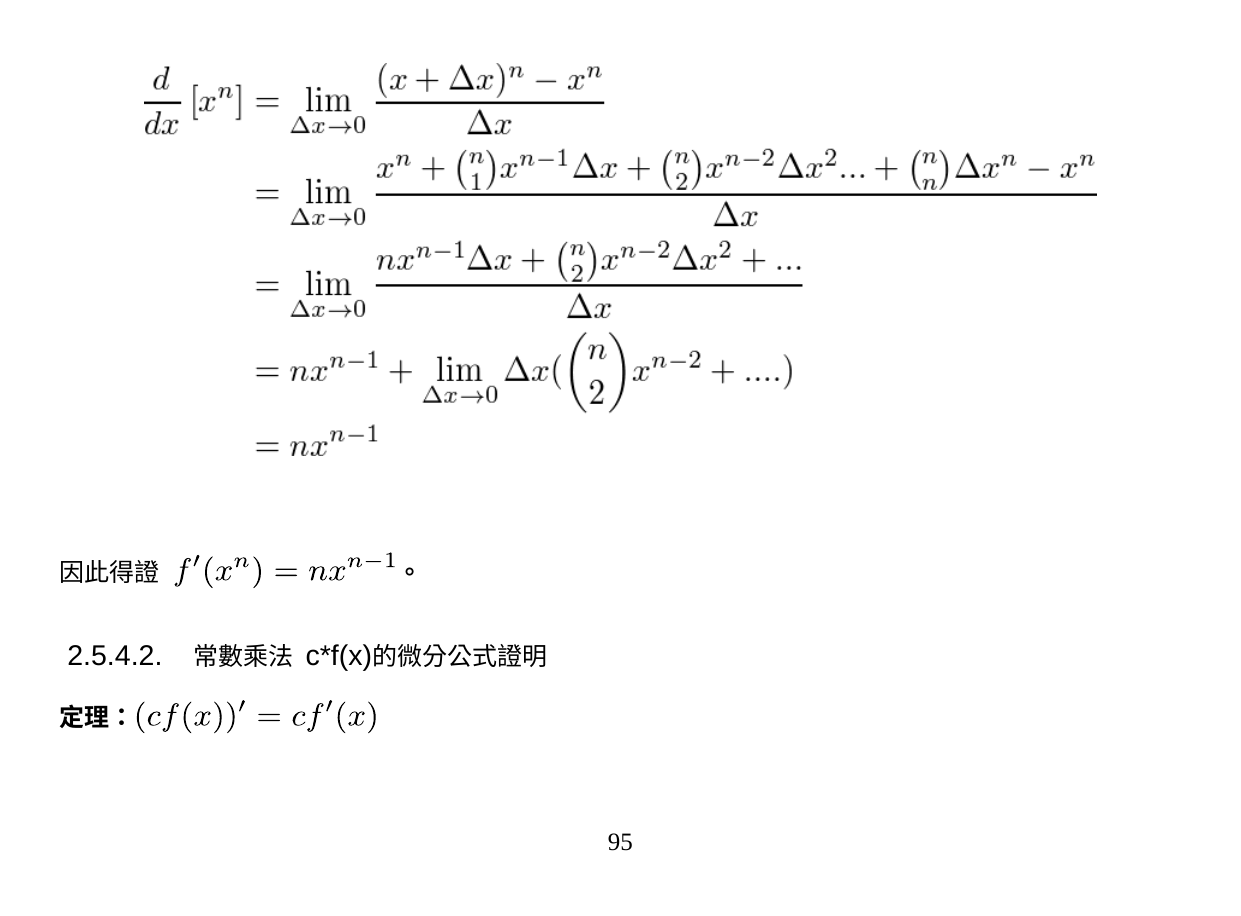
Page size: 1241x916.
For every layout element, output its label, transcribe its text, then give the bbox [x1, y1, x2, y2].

text 定理： [59, 697, 1181, 736]
text 因此得證 。 [59, 549, 1181, 591]
subtitle 常數乘法 c*f(x)的微分公式證明 [59, 637, 1181, 673]
picture [146, 63, 1094, 456]
